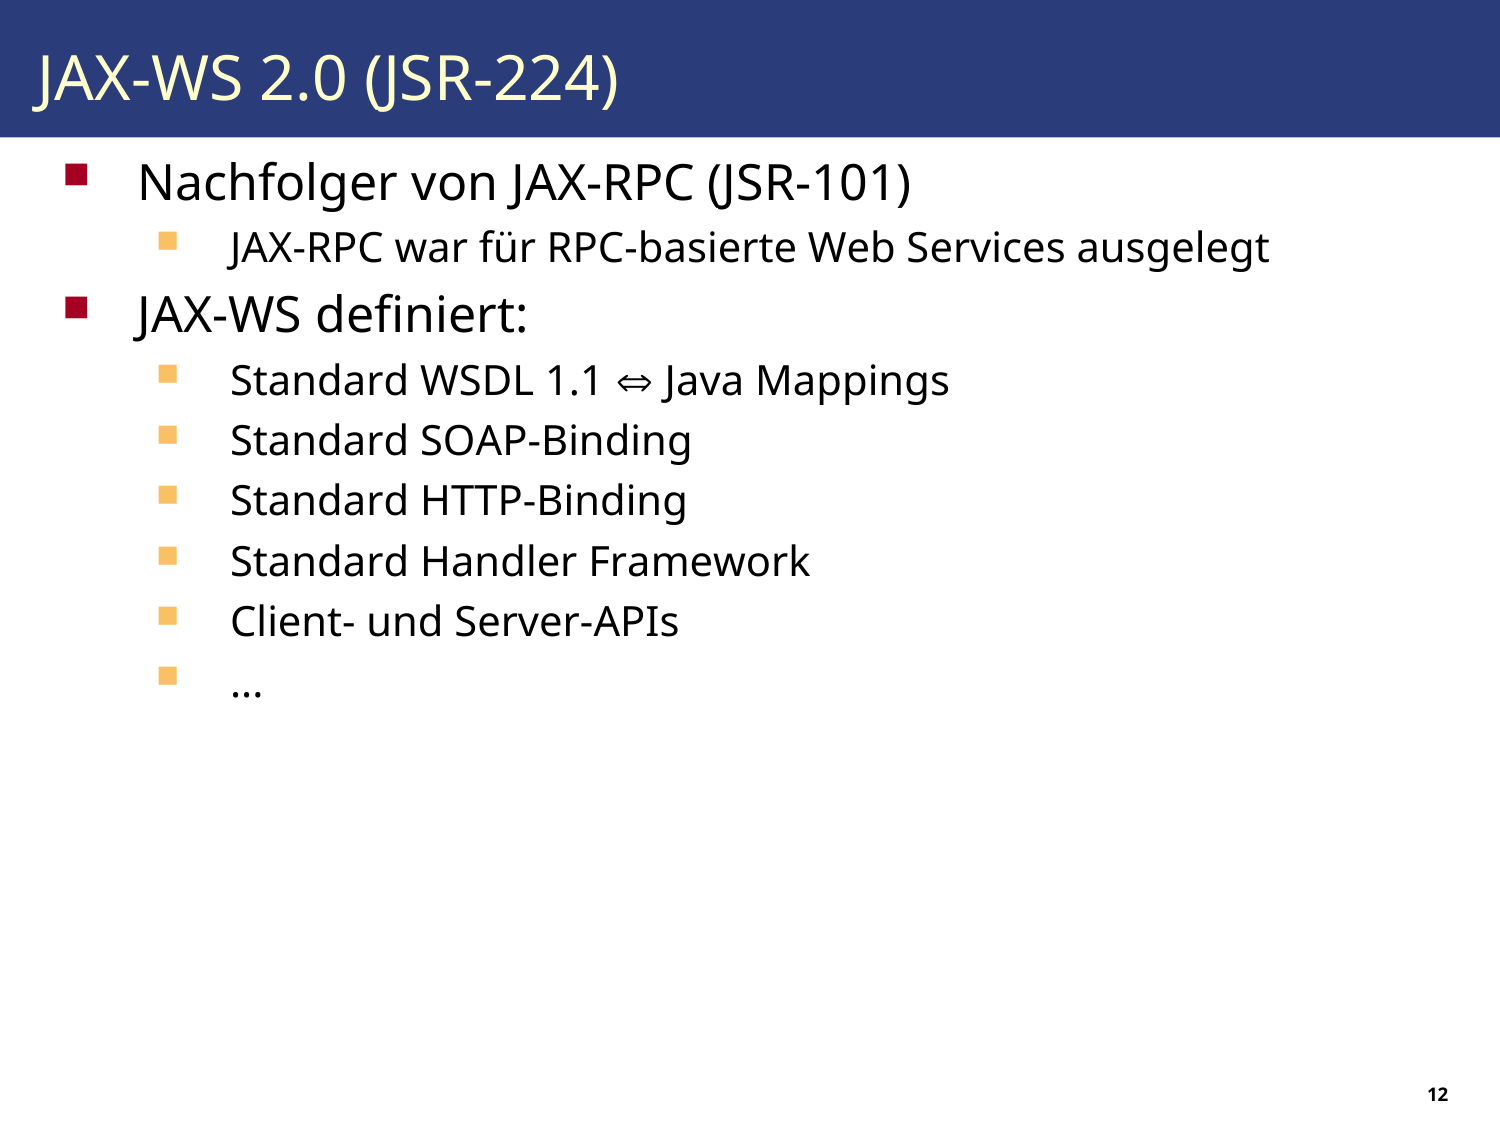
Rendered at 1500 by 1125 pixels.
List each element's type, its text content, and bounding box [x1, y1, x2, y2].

text_box JAX-WS 2.0 (JSR-224)‏ [37, 0, 1476, 158]
text_box Nachfolger von JAX-RPC (JSR-101)‏ JAX-RPC war für RPC-basierte Web Services ausgelegt JAX-WS definiert: Standard WSDL 1.1 ⇔ Java Mappings Standard SOAP-Binding Standard HTTP-Binding Standard Handler Framework Client- und Server-APIs ... [62, 149, 1450, 1088]
text_box [1412, 1077, 1500, 1117]
